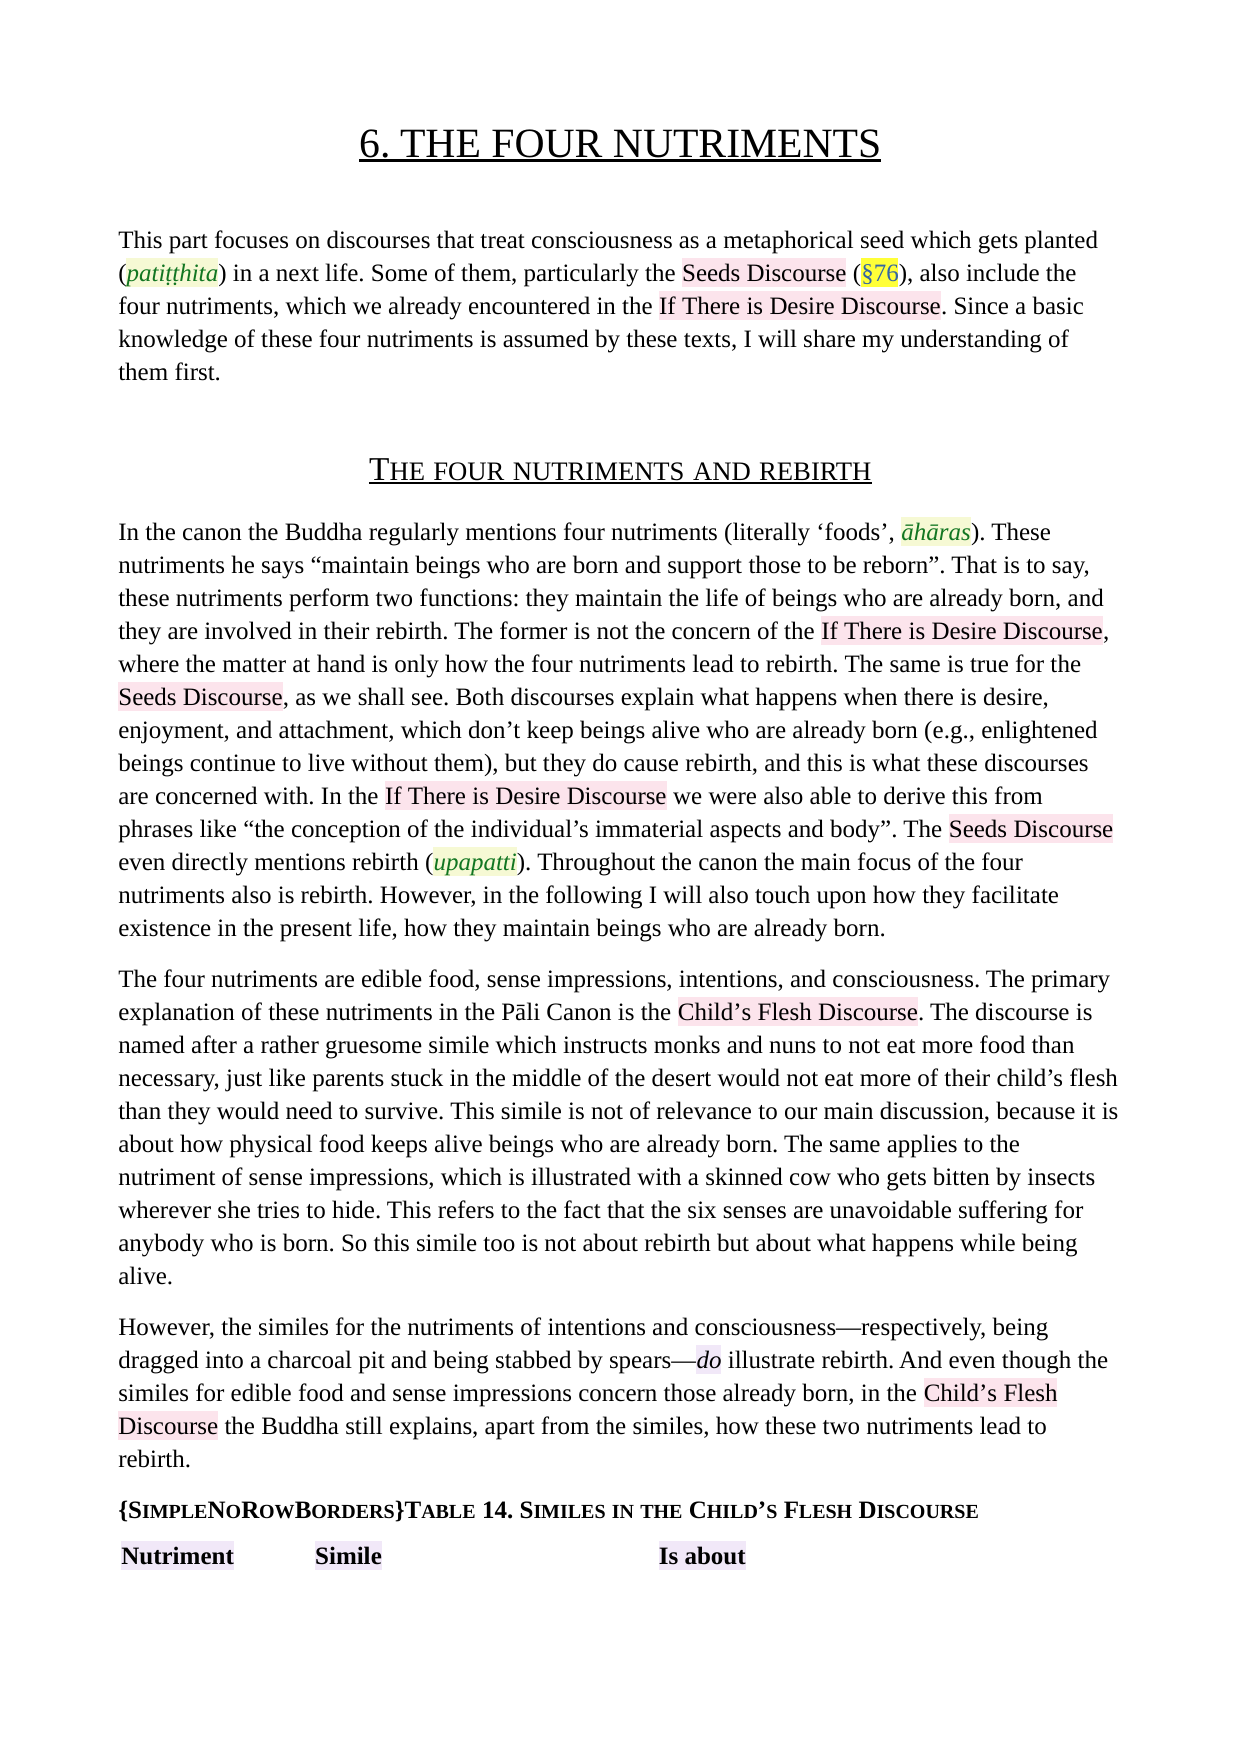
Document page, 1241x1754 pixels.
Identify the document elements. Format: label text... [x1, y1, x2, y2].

text In the canon the Buddha regularly mentions four nutriments (literally ‘foods’, āhāras). These nutriments he says “maintain beings who are born and support those to be reborn”. That is to say, these nutriments perform two functions: they maintain the life of beings who are already born, and they are involved in their rebirth. The former is not the concern of the If There is Desire Discourse, where the matter at hand is only how the four nutriments lead to rebirth. The same is true for the Seeds Discourse, as we shall see. Both discourses explain what happens when there is desire, enjoyment, and attachment, which don’t keep beings alive who are already born (e.g., enlightened beings continue to live without them), but they do cause rebirth, and this is what these discourses are concerned with. In the If There is Desire Discourse we were also able to derive this from phrases like “the conception of the individual’s immaterial aspects and body”. The Seeds Discourse even directly mentions rebirth (upapatti). Throughout the canon the main focus of the four nutriments also is rebirth. However, in the following I will also touch upon how they facilitate existence in the present life, how they maintain beings who are already born. [118, 517, 1122, 942]
table_header Is about [659, 1524, 761, 1592]
table_header Simile [315, 1524, 659, 1592]
text However, the similes for the nutriments of intentions and consciousness—respectively, being dragged into a charcoal pit and being stabbed by spears—do illustrate rebirth. And even though the similes for edible food and sense impressions concern those already born, in the Child’s Flesh Discourse the Buddha still explains, apart from the similes, how these two nutriments lead to rebirth. [118, 1312, 1122, 1473]
text The four nutriments are edible food, sense impressions, intentions, and consciousness. The primary explanation of these nutriments in the Pāli Canon is the Child’s Flesh Discourse. The discourse is named after a rather gruesome simile which instructs monks and nuns to not eat more food than necessary, just like parents stuck in the middle of the desert would not eat more of their child’s flesh than they would need to survive. This simile is not of relevance to our main discussion, because it is about how physical food keeps alive beings who are already born. The same applies to the nutriment of sense impressions, which is illustrated with a skinned cow who gets bitten by insects wherever she tries to hide. This refers to the fact that the six senses are unavoidable suffering for anybody who is born. So this simile too is not about rebirth but about what happens while being alive. [118, 964, 1122, 1290]
text This part focuses on discourses that treat consciousness as a metaphorical seed which gets planted (patiṭṭhita) in a next life. Some of them, particularly the Seeds Discourse (§76), also include the four nutriments, which we already encountered in the If There is Desire Discourse. Since a basic knowledge of these four nutriments is assumed by these texts, I will share my understanding of them first. [118, 225, 1122, 386]
subtitle 6. The four nutriments [118, 118, 1122, 166]
text {SimpleNoRowBorders}Table 14. Similes in the Child’s Flesh Discourse [118, 1495, 1122, 1523]
table_header Nutriment [121, 1524, 315, 1592]
subtitle The four nutriments and rebirth [118, 449, 1122, 488]
